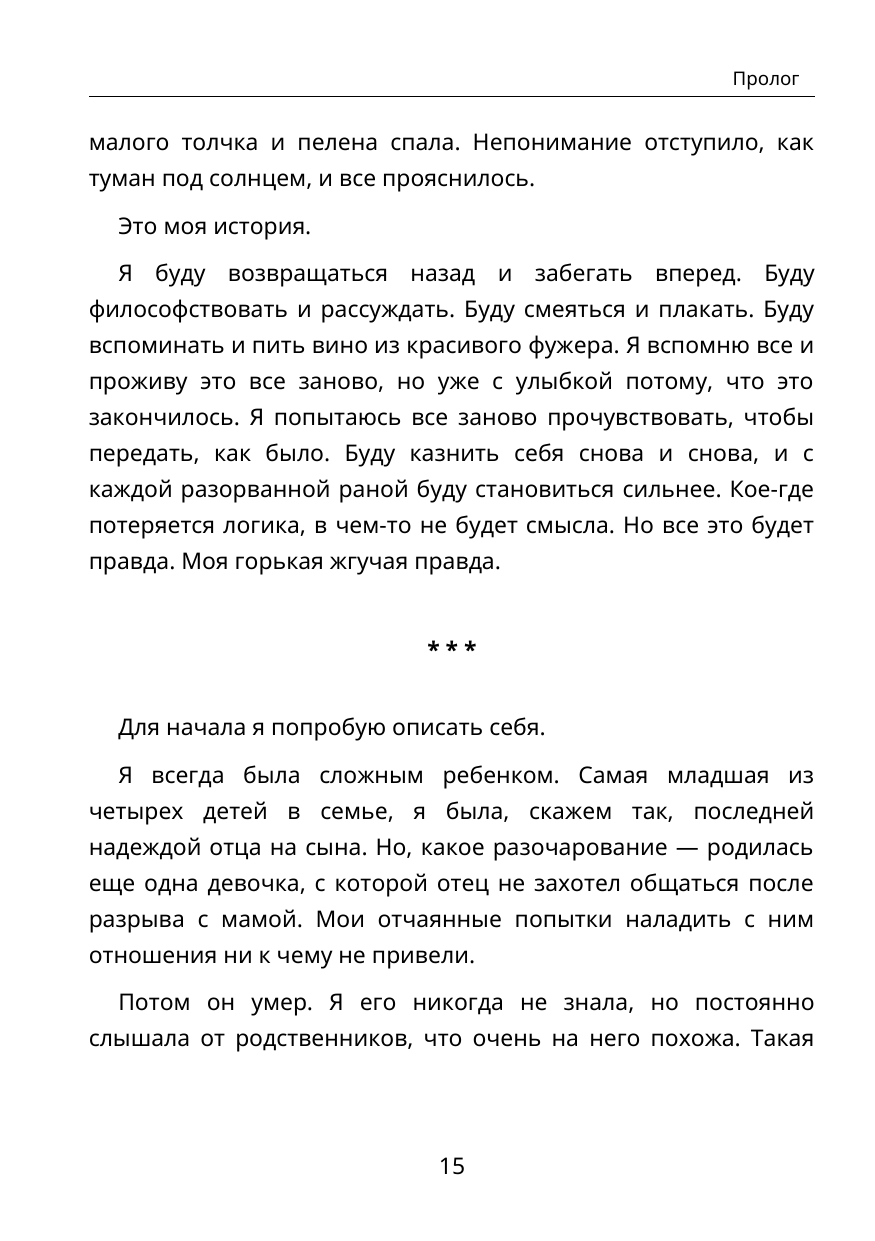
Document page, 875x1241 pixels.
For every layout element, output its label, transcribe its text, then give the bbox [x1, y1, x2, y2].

text Потом он умер. Я его никогда не знала, но постоянно слышала от родственников, что очень на него похожа. Такая [88, 986, 815, 1053]
text малого толчка и пелена спала. Непонимание отступило, как туман под солнцем, и все прояснилось. [88, 126, 815, 193]
text Я всегда была сложным ребенком. Самая младшая из четырех детей в семье, я была, скажем так, последней надеждой отца на сына. Но, какое разочарование — родилась еще одна девочка, с которой отец не захотел общаться после разрыва с мамой. Мои отчаянные попытки наладить с ним отношения ни к чему не привели. [88, 759, 815, 970]
text Я буду возвращаться назад и забегать вперед. Буду философствовать и рассуждать. Буду смеяться и плакать. Буду вспоминать и пить вино из красивого фужера. Я вспомню все и проживу это все заново, но уже с улыбкой потому, что это закончилось. Я попытаюсь все заново прочувствовать, чтобы передать, как было. Буду казнить себя снова и снова, и с каждой разорванной раной буду становиться сильнее. Кое-где потеряется логика, в чем-то не будет смысла. Но все это будет правда. Моя горькая жгучая правда. [88, 257, 815, 576]
subtitle * * * [88, 634, 815, 665]
text Это моя история. [88, 210, 815, 241]
text Для начала я попробую описать себя. [88, 711, 815, 742]
